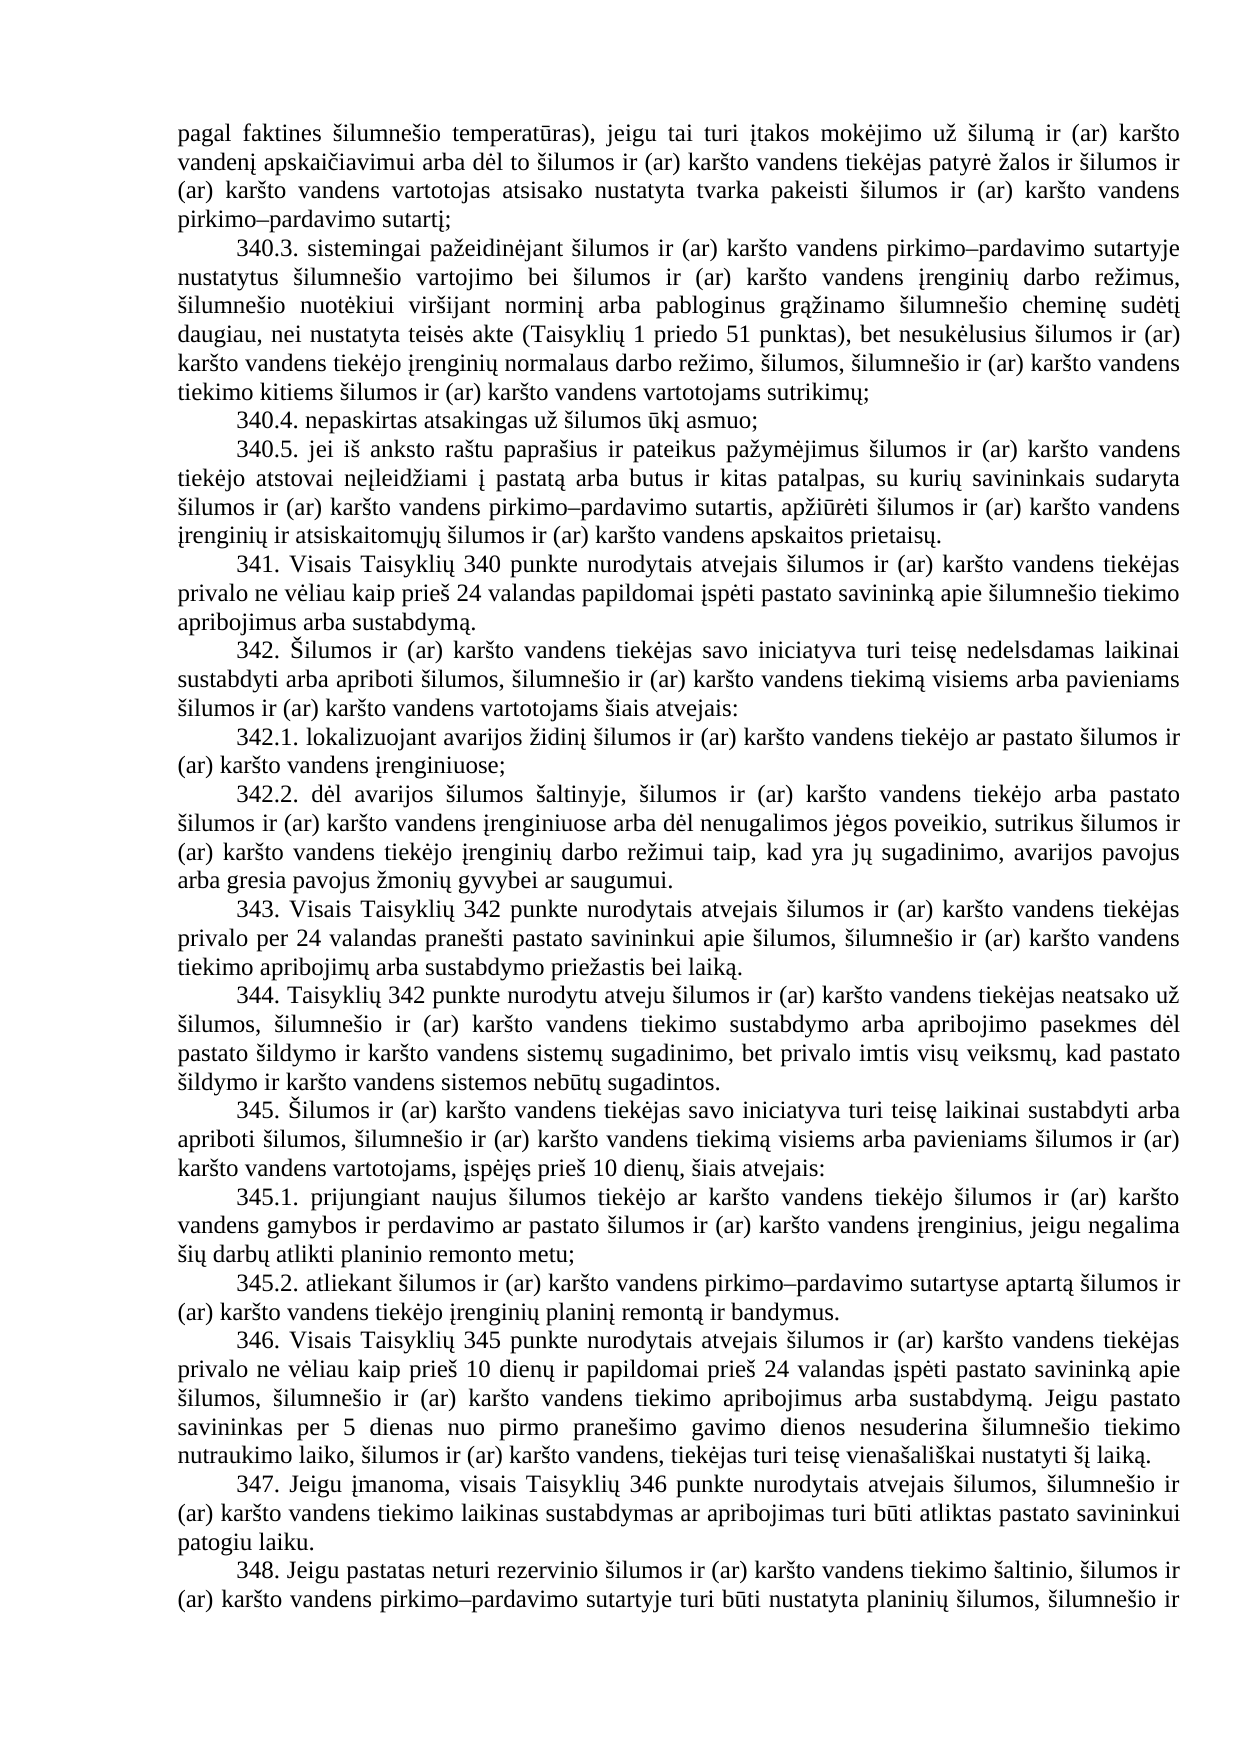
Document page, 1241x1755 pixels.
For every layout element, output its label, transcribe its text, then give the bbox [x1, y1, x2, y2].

text pagal faktines šilumnešio temperatūras), jeigu tai turi įtakos mokėjimo už šilumą ir (ar) karšto vandenį apskaičiavimui arba dėl to šilumos ir (ar) karšto vandens tiekėjas patyrė žalos ir šilumos ir (ar) karšto vandens vartotojas atsisako nustatyta tvarka pakeisti šilumos ir (ar) karšto vandens pirkimo–pardavimo sutartį; [177, 118, 1181, 233]
text 348. Jeigu pastatas neturi rezervinio šilumos ir (ar) karšto vandens tiekimo šaltinio, šilumos ir (ar) karšto vandens pirkimo–pardavimo sutartyje turi būti nustatyta planinių šilumos, šilumnešio ir [177, 1556, 1181, 1613]
text 347. Jeigu įmanoma, visais Taisyklių 346 punkte nurodytais atvejais šilumos, šilumnešio ir (ar) karšto vandens tiekimo laikinas sustabdymas ar apribojimas turi būti atliktas pastato savininkui patogiu laiku. [177, 1469, 1181, 1556]
text 345.2. atliekant šilumos ir (ar) karšto vandens pirkimo–pardavimo sutartyse aptartą šilumos ir (ar) karšto vandens tiekėjo įrenginių planinį remontą ir bandymus. [177, 1268, 1181, 1326]
text 342. Šilumos ir (ar) karšto vandens tiekėjas savo iniciatyva turi teisę nedelsdamas laikinai sustabdyti arba apriboti šilumos, šilumnešio ir (ar) karšto vandens tiekimą visiems arba pavieniams šilumos ir (ar) karšto vandens vartotojams šiais atvejais: [177, 636, 1181, 722]
text 342.2. dėl avarijos šilumos šaltinyje, šilumos ir (ar) karšto vandens tiekėjo arba pastato šilumos ir (ar) karšto vandens įrenginiuose arba dėl nenugalimos jėgos poveikio, sutrikus šilumos ir (ar) karšto vandens tiekėjo įrenginių darbo režimui taip, kad yra jų sugadinimo, avarijos pavojus arba gresia pavojus žmonių gyvybei ar saugumui. [177, 779, 1181, 894]
text 343. Visais Taisyklių 342 punkte nurodytais atvejais šilumos ir (ar) karšto vandens tiekėjas privalo per 24 valandas pranešti pastato savininkui apie šilumos, šilumnešio ir (ar) karšto vandens tiekimo apribojimų arba sustabdymo priežastis bei laiką. [177, 894, 1181, 981]
text 342.1. lokalizuojant avarijos židinį šilumos ir (ar) karšto vandens tiekėjo ar pastato šilumos ir (ar) karšto vandens įrenginiuose; [177, 722, 1181, 779]
text 340.4. nepaskirtas atsakingas už šilumos ūkį asmuo; [177, 406, 1181, 434]
text 345.1. prijungiant naujus šilumos tiekėjo ar karšto vandens tiekėjo šilumos ir (ar) karšto vandens gamybos ir perdavimo ar pastato šilumos ir (ar) karšto vandens įrenginius, jeigu negalima šių darbų atlikti planinio remonto metu; [177, 1182, 1181, 1268]
text 341. Visais Taisyklių 340 punkte nurodytais atvejais šilumos ir (ar) karšto vandens tiekėjas privalo ne vėliau kaip prieš 24 valandas papildomai įspėti pastato savininką apie šilumnešio tiekimo apribojimus arba sustabdymą. [177, 549, 1181, 636]
text 344. Taisyklių 342 punkte nurodytu atveju šilumos ir (ar) karšto vandens tiekėjas neatsako už šilumos, šilumnešio ir (ar) karšto vandens tiekimo sustabdymo arba apribojimo pasekmes dėl pastato šildymo ir karšto vandens sistemų sugadinimo, bet privalo imtis visų veiksmų, kad pastato šildymo ir karšto vandens sistemos nebūtų sugadintos. [177, 981, 1181, 1096]
text 340.5. jei iš anksto raštu paprašius ir pateikus pažymėjimus šilumos ir (ar) karšto vandens tiekėjo atstovai neįleidžiami į pastatą arba butus ir kitas patalpas, su kurių savininkais sudaryta šilumos ir (ar) karšto vandens pirkimo–pardavimo sutartis, apžiūrėti šilumos ir (ar) karšto vandens įrenginių ir atsiskaitomųjų šilumos ir (ar) karšto vandens apskaitos prietaisų. [177, 434, 1181, 549]
text 346. Visais Taisyklių 345 punkte nurodytais atvejais šilumos ir (ar) karšto vandens tiekėjas privalo ne vėliau kaip prieš 10 dienų ir papildomai prieš 24 valandas įspėti pastato savininką apie šilumos, šilumnešio ir (ar) karšto vandens tiekimo apribojimus arba sustabdymą. Jeigu pastato savininkas per 5 dienas nuo pirmo pranešimo gavimo dienos nesuderina šilumnešio tiekimo nutraukimo laiko, šilumos ir (ar) karšto vandens, tiekėjas turi teisę vienašališkai nustatyti šį laiką. [177, 1326, 1181, 1469]
text 340.3. sistemingai pažeidinėjant šilumos ir (ar) karšto vandens pirkimo–pardavimo sutartyje nustatytus šilumnešio vartojimo bei šilumos ir (ar) karšto vandens įrenginių darbo režimus, šilumnešio nuotėkiui viršijant norminį arba pabloginus grąžinamo šilumnešio cheminę sudėtį daugiau, nei nustatyta teisės akte (Taisyklių 1 priedo 51 punktas), bet nesukėlusius šilumos ir (ar) karšto vandens tiekėjo įrenginių normalaus darbo režimo, šilumos, šilumnešio ir (ar) karšto vandens tiekimo kitiems šilumos ir (ar) karšto vandens vartotojams sutrikimų; [177, 233, 1181, 406]
text 345. Šilumos ir (ar) karšto vandens tiekėjas savo iniciatyva turi teisę laikinai sustabdyti arba apriboti šilumos, šilumnešio ir (ar) karšto vandens tiekimą visiems arba pavieniams šilumos ir (ar) karšto vandens vartotojams, įspėjęs prieš 10 dienų, šiais atvejais: [177, 1096, 1181, 1182]
